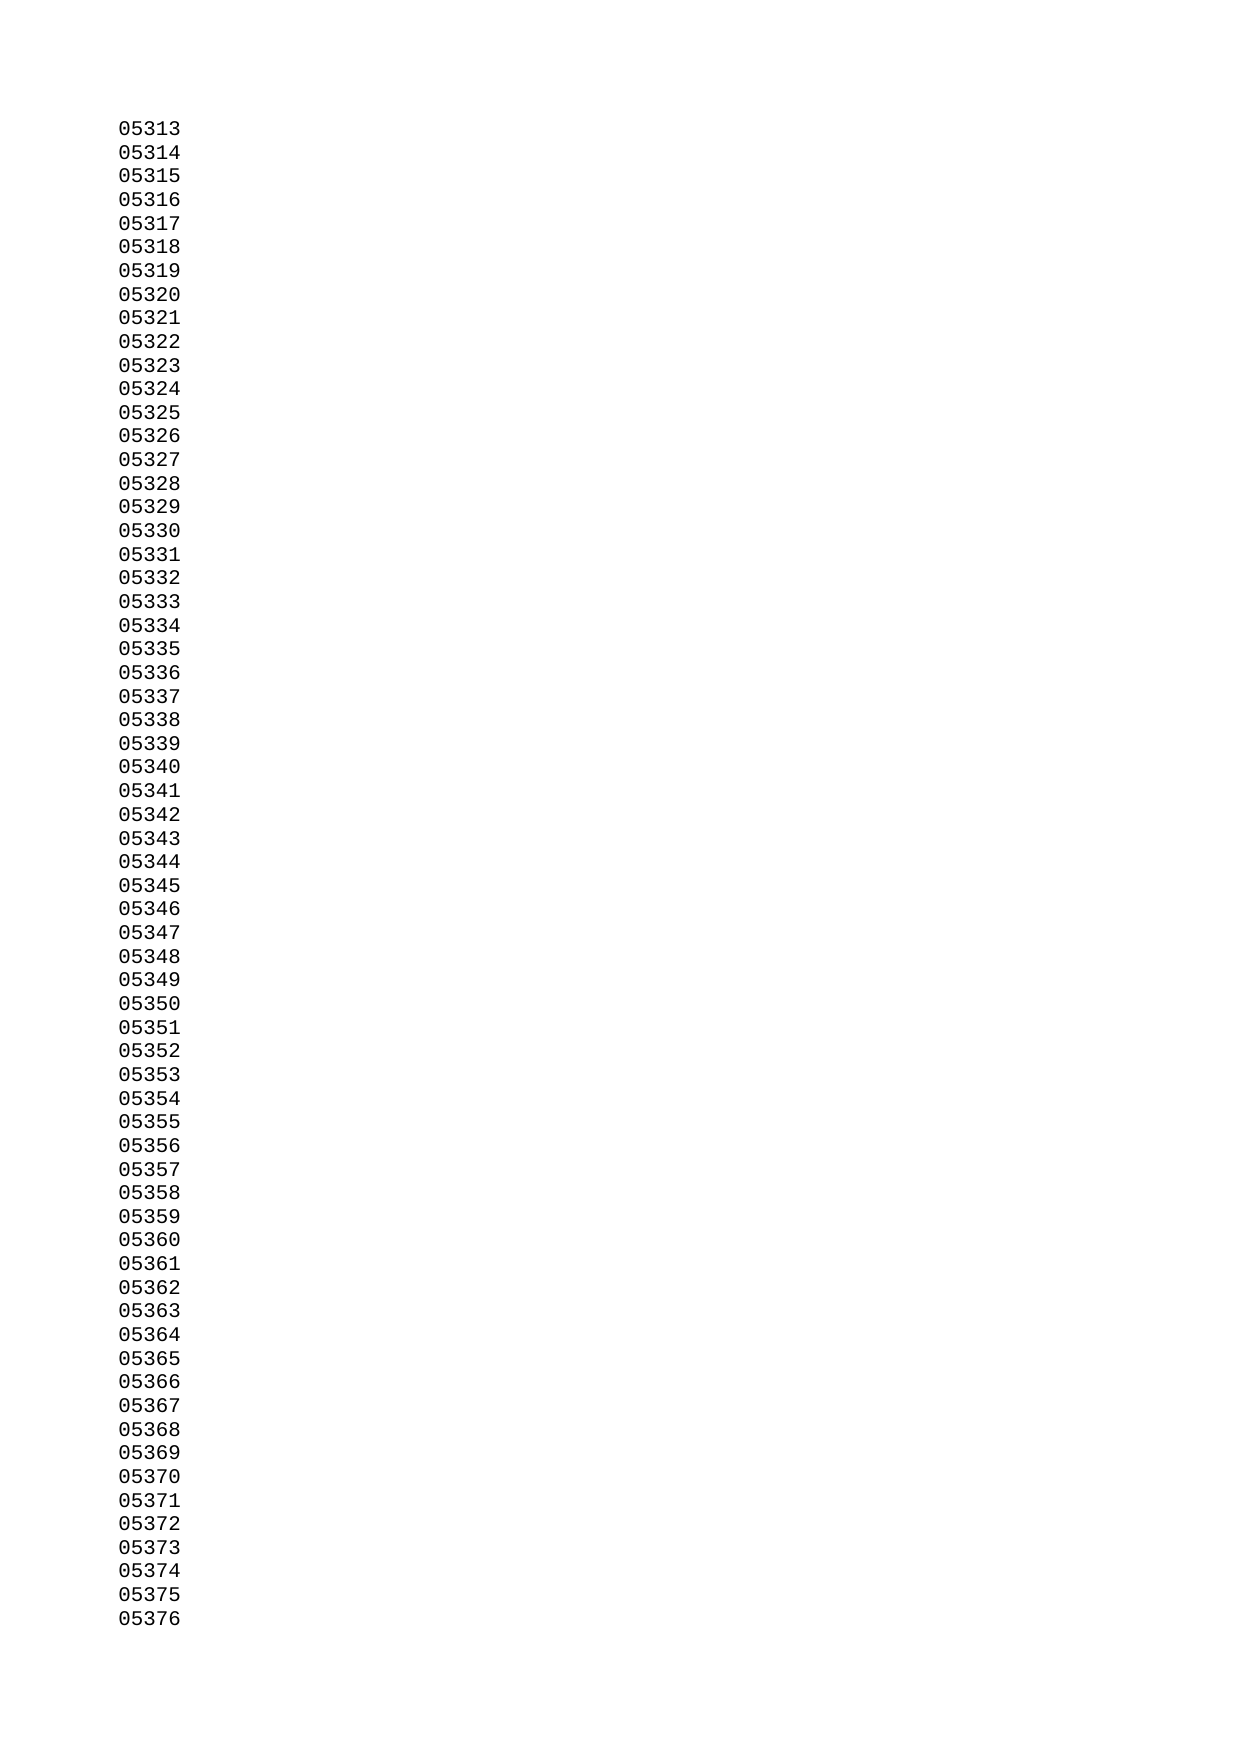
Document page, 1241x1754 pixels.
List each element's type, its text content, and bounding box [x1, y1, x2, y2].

text 05368 [118, 1419, 1122, 1442]
text 05326 [118, 426, 1122, 449]
text 05370 [118, 1466, 1122, 1489]
text 05330 [118, 520, 1122, 544]
text 05319 [118, 260, 1122, 284]
text 05340 [118, 757, 1122, 780]
text 05376 [118, 1608, 1122, 1631]
text 05327 [118, 449, 1122, 473]
text 05336 [118, 662, 1122, 686]
text 05363 [118, 1300, 1122, 1324]
text 05359 [118, 1206, 1122, 1229]
text 05313 [118, 118, 1122, 142]
text 05344 [118, 851, 1122, 875]
text 05371 [118, 1489, 1122, 1513]
text 05343 [118, 827, 1122, 851]
text 05324 [118, 378, 1122, 402]
text 05354 [118, 1088, 1122, 1111]
text 05366 [118, 1371, 1122, 1395]
text 05322 [118, 331, 1122, 354]
text 05356 [118, 1135, 1122, 1158]
text 05346 [118, 898, 1122, 922]
text 05360 [118, 1229, 1122, 1253]
text 05314 [118, 142, 1122, 165]
text 05320 [118, 284, 1122, 307]
text 05317 [118, 213, 1122, 236]
text 05375 [118, 1584, 1122, 1608]
text 05318 [118, 236, 1122, 260]
text 05335 [118, 638, 1122, 662]
text 05355 [118, 1111, 1122, 1135]
text 05342 [118, 804, 1122, 827]
text 05345 [118, 875, 1122, 898]
text 05323 [118, 354, 1122, 378]
text 05358 [118, 1182, 1122, 1206]
text 05328 [118, 473, 1122, 496]
text 05348 [118, 946, 1122, 969]
text 05332 [118, 567, 1122, 591]
text 05350 [118, 993, 1122, 1017]
text 05341 [118, 780, 1122, 804]
text 05333 [118, 591, 1122, 615]
text 05367 [118, 1395, 1122, 1419]
text 05329 [118, 496, 1122, 520]
text 05339 [118, 733, 1122, 757]
text 05347 [118, 922, 1122, 946]
text 05362 [118, 1277, 1122, 1300]
text 05357 [118, 1158, 1122, 1182]
text 05334 [118, 615, 1122, 638]
text 05361 [118, 1253, 1122, 1277]
text 05374 [118, 1561, 1122, 1584]
text 05338 [118, 709, 1122, 733]
text 05351 [118, 1017, 1122, 1040]
text 05325 [118, 402, 1122, 426]
text 05331 [118, 544, 1122, 567]
text 05321 [118, 307, 1122, 331]
text 05337 [118, 686, 1122, 709]
text 05372 [118, 1513, 1122, 1537]
text 05365 [118, 1348, 1122, 1371]
text 05364 [118, 1324, 1122, 1348]
text 05349 [118, 969, 1122, 993]
text 05316 [118, 189, 1122, 213]
text 05352 [118, 1040, 1122, 1064]
text 05315 [118, 165, 1122, 189]
text 05373 [118, 1537, 1122, 1561]
text 05369 [118, 1442, 1122, 1466]
text 05353 [118, 1064, 1122, 1088]
